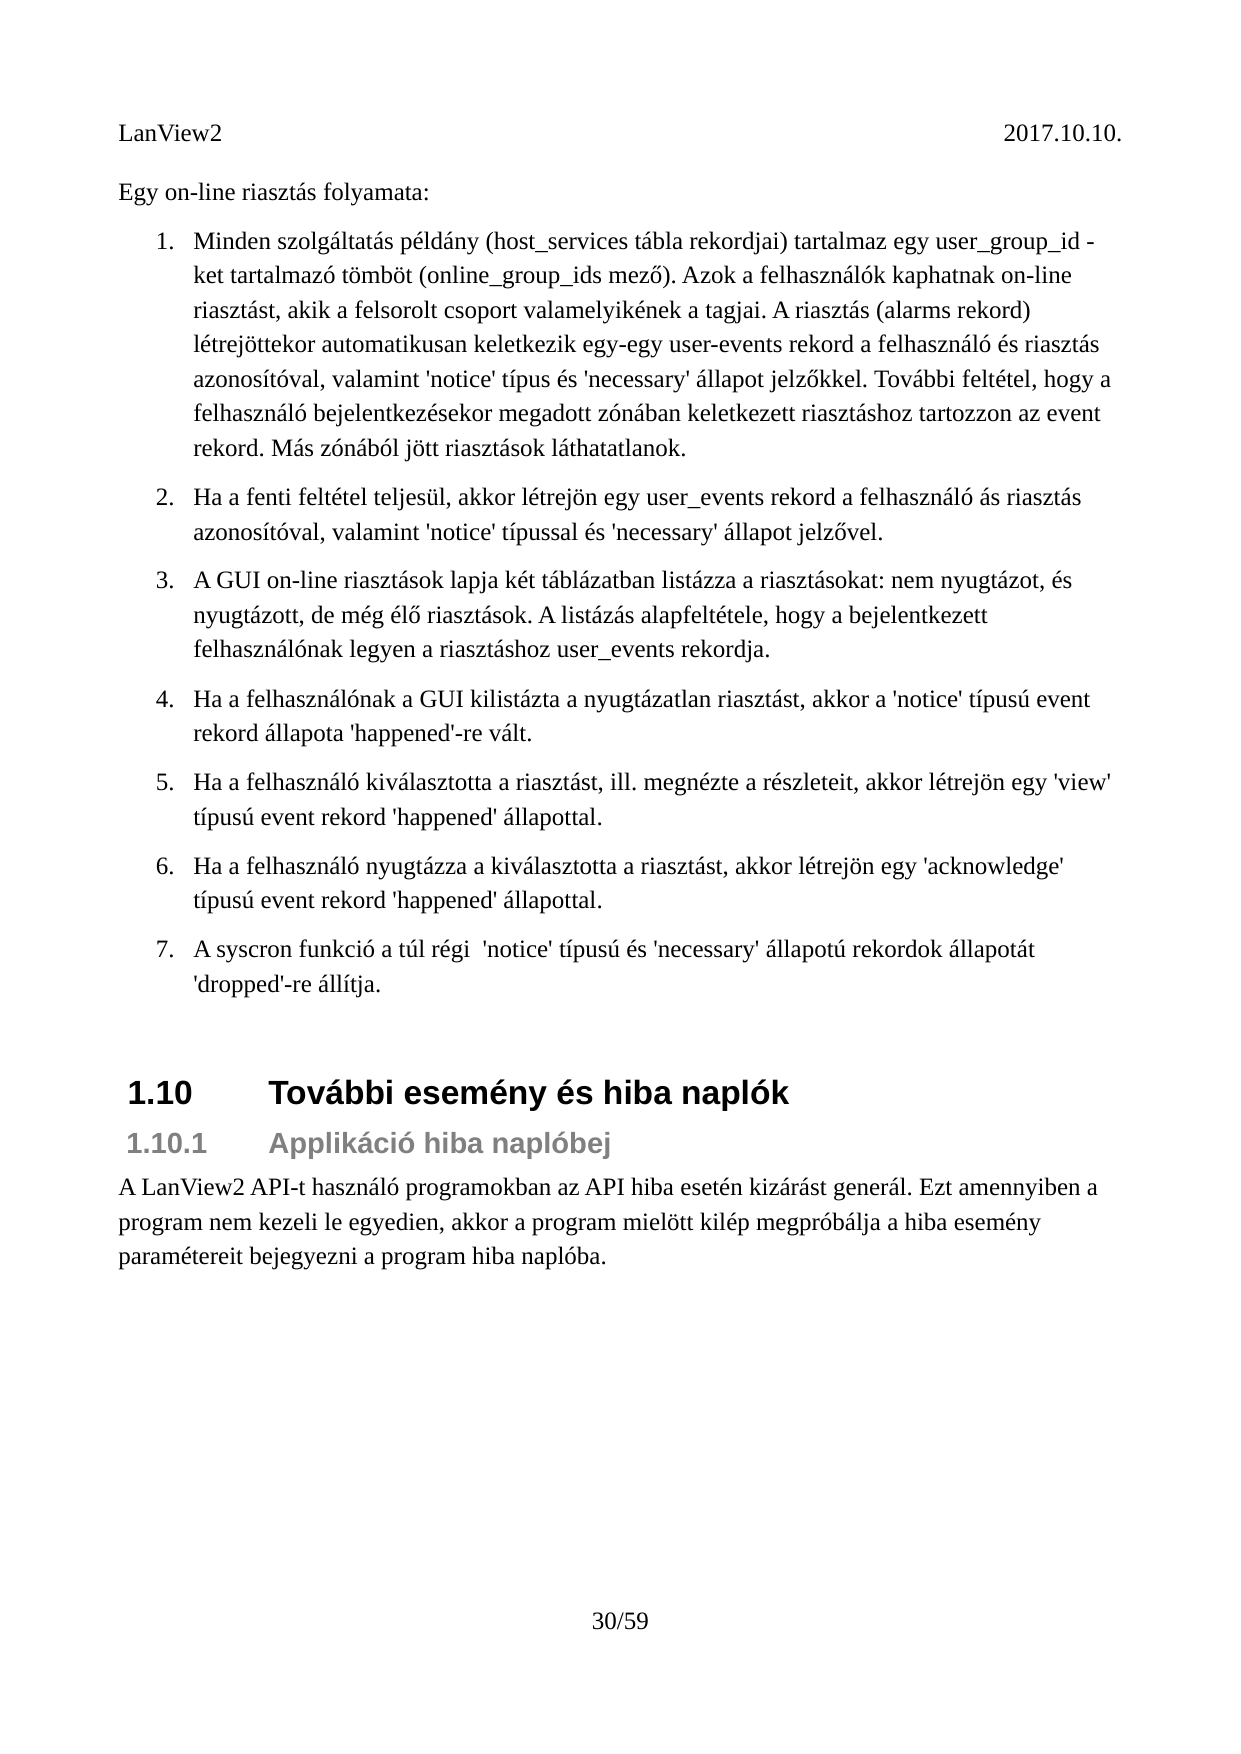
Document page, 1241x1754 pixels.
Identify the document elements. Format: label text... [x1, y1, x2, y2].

subtitle További esemény és hiba naplók [118, 1073, 1122, 1112]
list Ha a felhasználónak a GUI kilistázta a nyugtázatlan riasztást, akkor a 'notice' típusú event rekord állapota 'happened'-re vált. [156, 684, 1122, 747]
list Ha a felhasználó nyugtázza a kiválasztotta a riasztást, akkor létrejön egy 'acknowledge' típusú event rekord 'happened' állapottal. [156, 851, 1122, 914]
list Minden szolgáltatás példány (host_services tábla rekordjai) tartalmaz egy user_group_id -ket tartalmazó tömböt (online_group_ids mező). Azok a felhasználók kaphatnak on-line riasztást, akik a felsorolt csoport valamelyikének a tagjai. A riasztás (alarms rekord) létrejöttekor automatikusan keletkezik egy-egy user-events rekord a felhasználó és riasztás azonosítóval, valamint 'notice' típus és 'necessary' állapot jelzőkkel. További feltétel, hogy a felhasználó bejelentkezésekor megadott zónában keletkezett riasztáshoz tartozzon az event rekord. Más zónából jött riasztások láthatatlanok. [156, 226, 1122, 462]
text A LanView2 API-t használó programokban az API hiba esetén kizárást generál. Ezt amennyiben a program nem kezeli le egyedien, akkor a program mielött kilép megpróbálja a hiba esemény paramétereit bejegyezni a program hiba naplóba. [118, 1172, 1122, 1270]
list A GUI on-line riasztások lapja két táblázatban listázza a riasztásokat: nem nyugtázot, és nyugtázott, de még élő riasztások. A listázás alapfeltétele, hogy a bejelentkezett felhasználónak legyen a riasztáshoz user_events rekordja. [156, 566, 1122, 663]
list A syscron funkció a túl régi 'notice' típusú és 'necessary' állapotú rekordok állapotát 'dropped'-re állítja. [156, 934, 1122, 997]
list Ha a felhasználó kiválasztotta a riasztást, ill. megnézte a részleteit, akkor létrejön egy 'view' típusú event rekord 'happened' állapottal. [156, 767, 1122, 830]
list Ha a fenti feltétel teljesül, akkor létrejön egy user_events rekord a felhasználó ás riasztás azonosítóval, valamint 'notice' típussal és 'necessary' állapot jelzővel. [156, 482, 1122, 545]
text Egy on-line riasztás folyamata: [118, 177, 1122, 206]
subtitle Applikáció hiba naplóbej [118, 1126, 1122, 1160]
